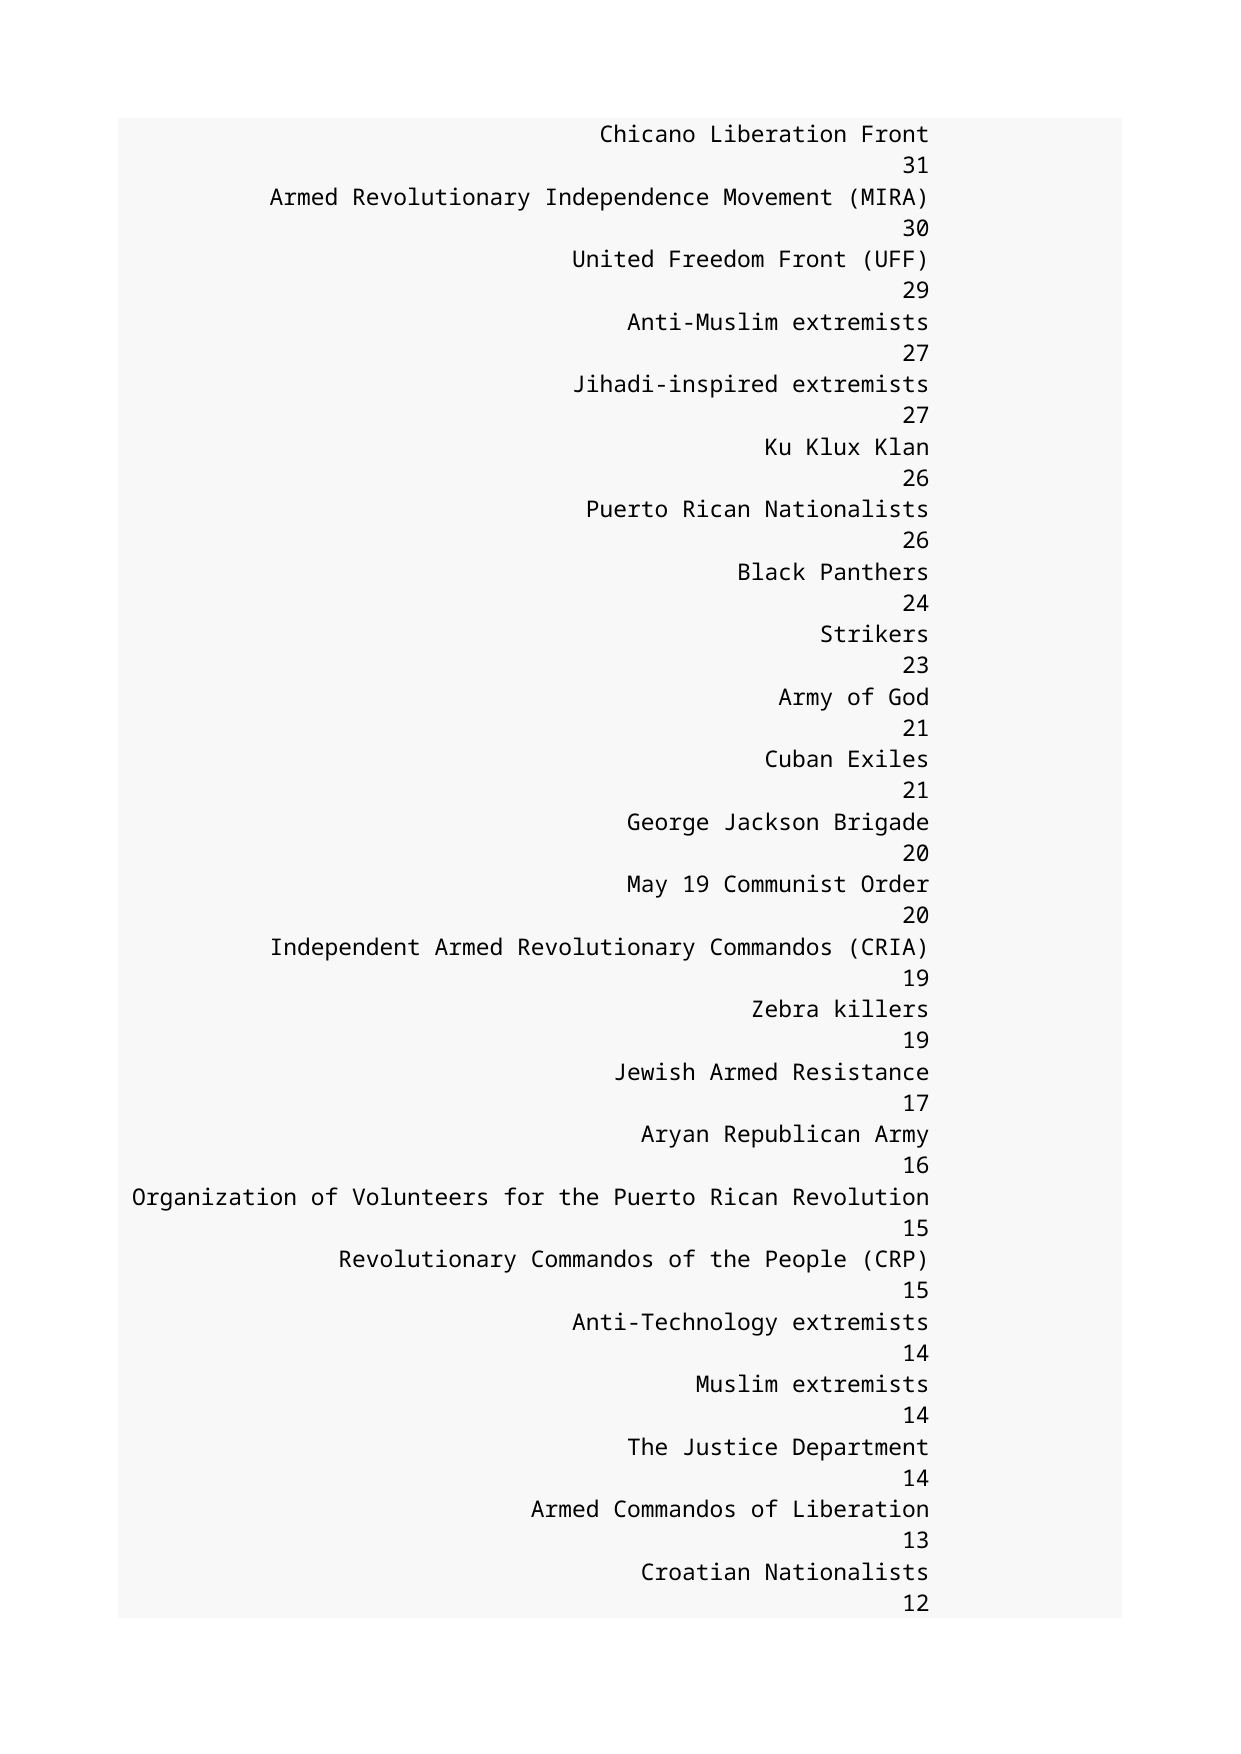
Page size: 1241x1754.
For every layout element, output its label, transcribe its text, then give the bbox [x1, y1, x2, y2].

text Chicano Liberation Front 31 Armed Revolutionary Independence Movement (MIRA) 30 United Freedom Front (UFF) 29 Anti-Muslim extremists 27 Jihadi-inspired extremists 27 Ku Klux Klan 26 Puerto Rican Nationalists 26 Black Panthers 24 Strikers 23 Army of God 21 Cuban Exiles 21 George Jackson Brigade 20 May 19 Communist Order 20 Independent Armed Revolutionary Commandos (CRIA) 19 Zebra killers 19 Jewish Armed Resistance 17 Aryan Republican Army 16 Organization of Volunteers for the Puerto Rican Revolution 15 Revolutionary Commandos of the People (CRP) 15 Anti-Technology extremists 14 Muslim extremists 14 The Justice Department 14 Armed Commandos of Liberation 13 Croatian Nationalists 12 [118, 118, 1122, 1618]
